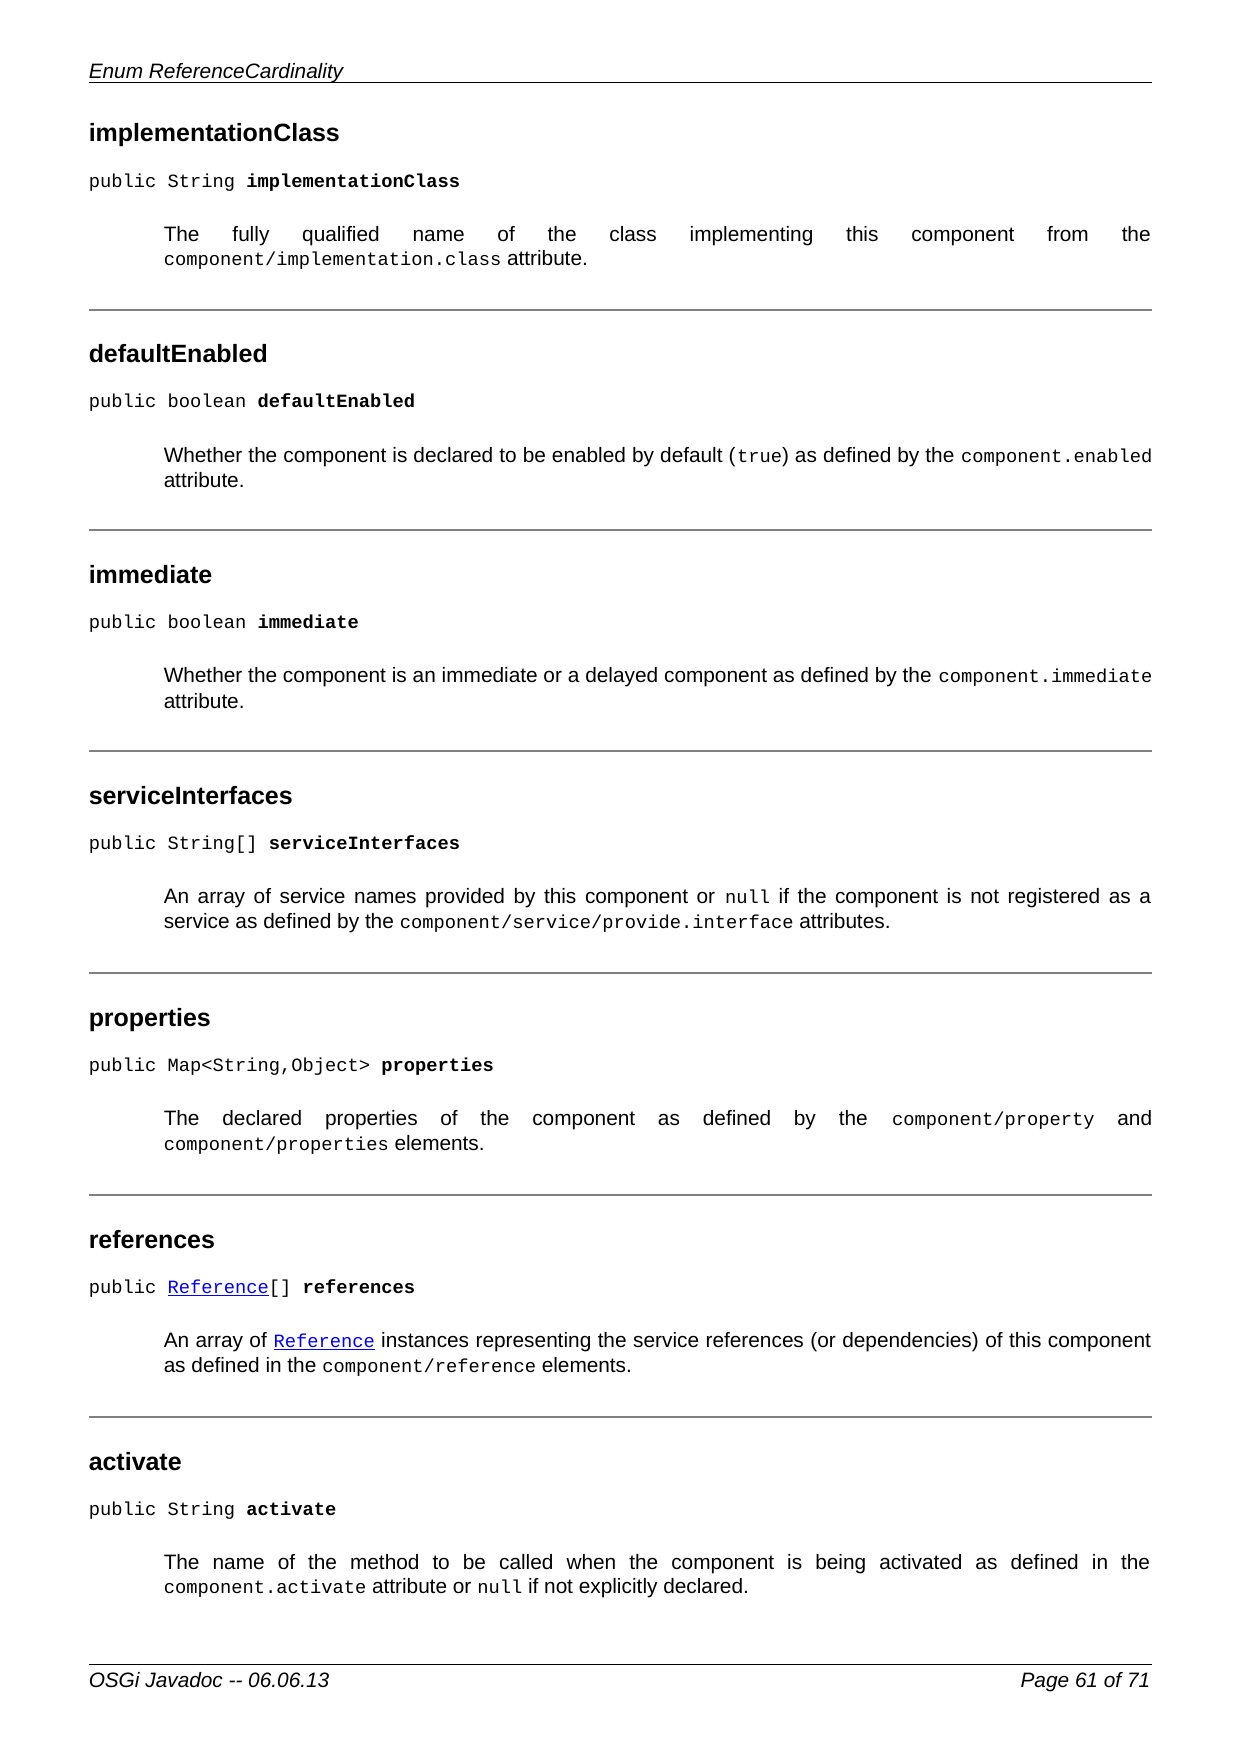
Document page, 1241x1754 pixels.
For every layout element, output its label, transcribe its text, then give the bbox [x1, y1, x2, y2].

text An array of Reference instances representing the service references (or dependencies) of this component as defined in the component/reference elements. [163, 1328, 1152, 1378]
text public String[] serviceInterfaces [88, 833, 1152, 855]
text public boolean immediate [88, 613, 1152, 634]
subtitle activate [88, 1447, 1152, 1475]
text An array of service names provided by this component or null if the component is not registered as a service as defined by the component/service/provide.interface attributes. [163, 884, 1152, 934]
text public boolean defaultEnabled [88, 392, 1152, 413]
subtitle immediate [88, 560, 1152, 589]
text public Map<String,Object> properties [88, 1056, 1152, 1077]
subtitle defaultEnabled [88, 339, 1152, 368]
text public String implementationClass [88, 171, 1152, 193]
text public String activate [88, 1499, 1152, 1521]
text public Reference[] references [88, 1277, 1152, 1299]
text The declared properties of the component as defined by the component/property and component/properties elements. [163, 1106, 1152, 1156]
text Whether the component is an immediate or a delayed component as defined by the component.immediate attribute. [163, 663, 1152, 712]
subtitle properties [88, 1003, 1152, 1031]
text The name of the method to be called when the component is being activated as defined in the component.activate attribute or null if not explicitly declared. [163, 1550, 1152, 1599]
subtitle references [88, 1224, 1152, 1253]
text Whether the component is declared to be enabled by default (true) as defined by the component.enabled attribute. [163, 442, 1152, 492]
text The fully qualified name of the class implementing this component from the component/implementation.class attribute. [163, 222, 1152, 271]
subtitle implementationClass [88, 118, 1152, 147]
subtitle serviceInterfaces [88, 781, 1152, 809]
